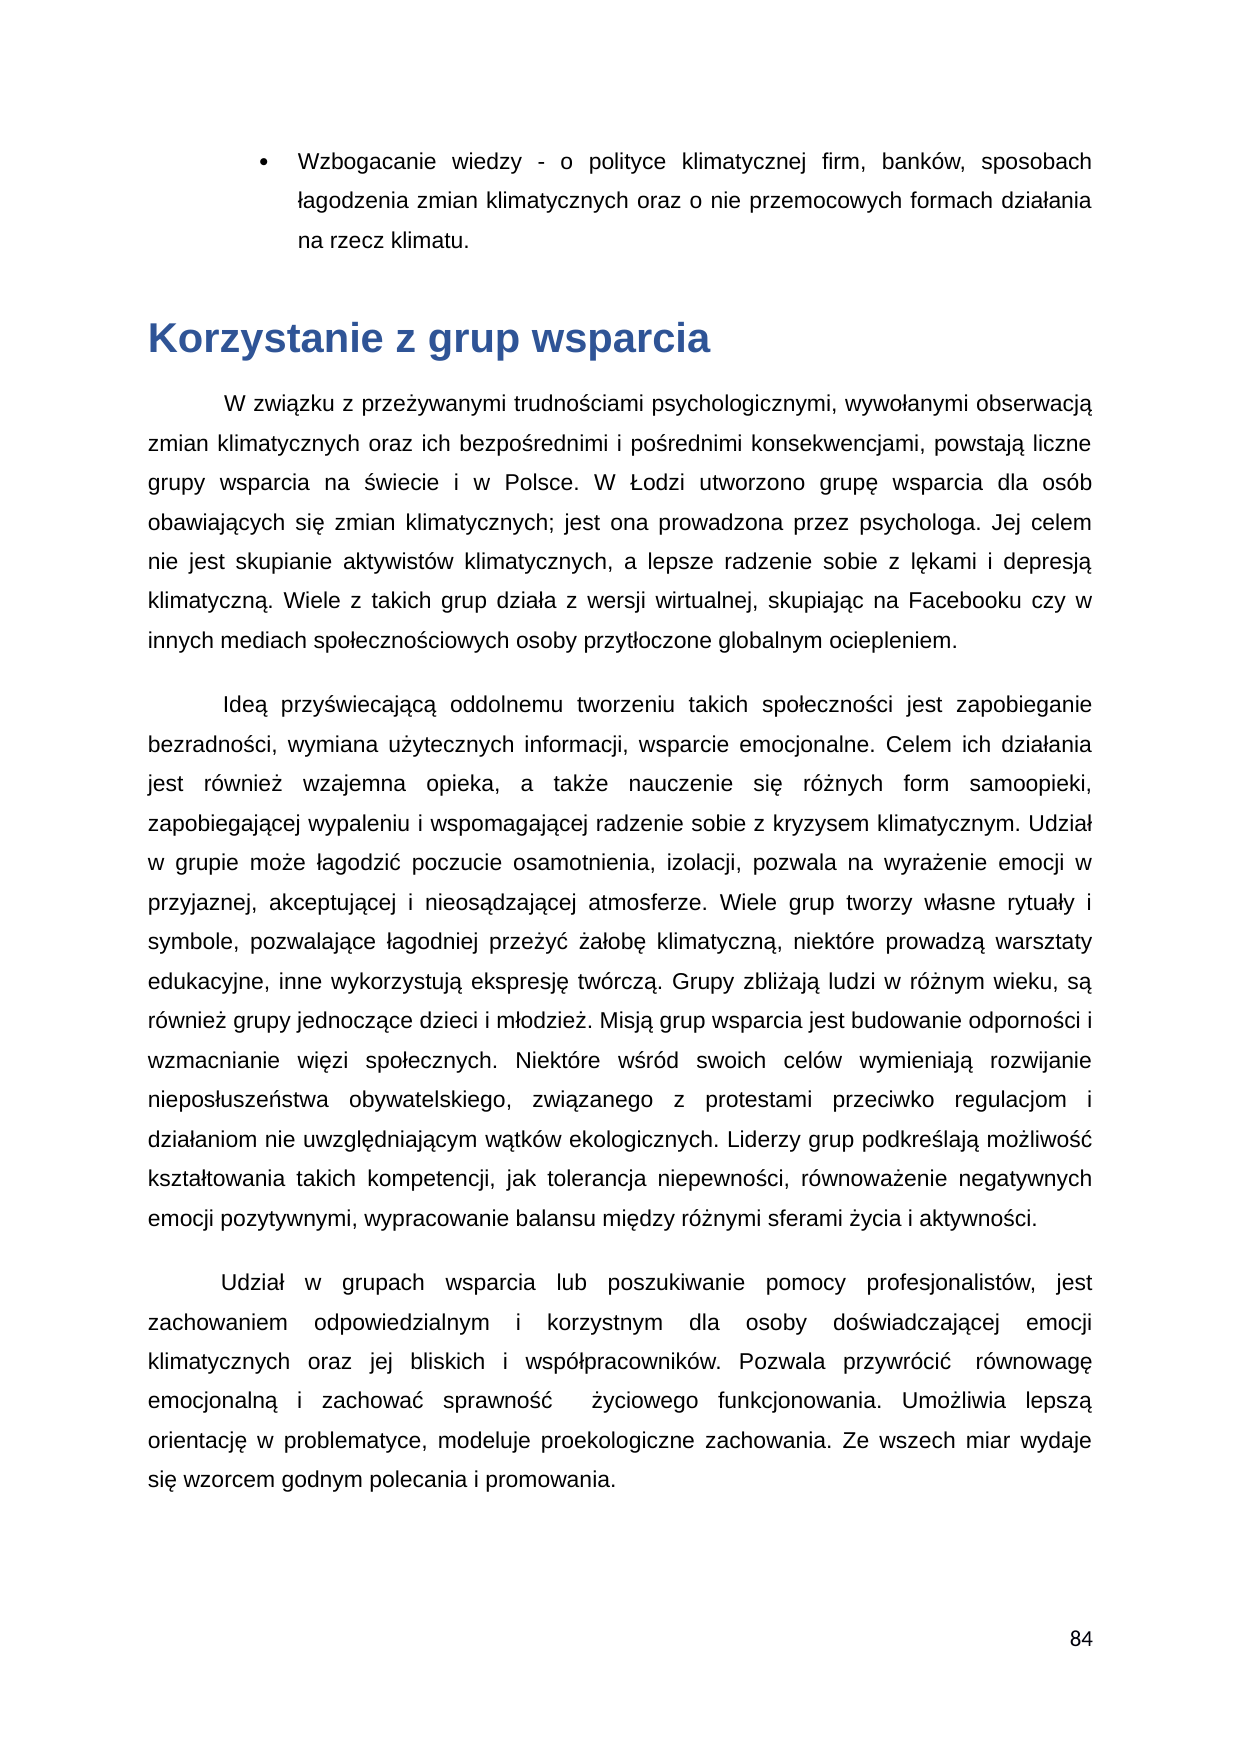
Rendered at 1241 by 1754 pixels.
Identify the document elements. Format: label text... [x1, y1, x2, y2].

list Wzbogacanie wiedzy - o polityce klimatycznej firm, banków, sposobach łagodzenia zmian klimatycznych oraz o nie przemocowych formach działania na rzecz klimatu. [260, 148, 1093, 253]
text Ideą przyświecającą oddolnemu tworzeniu takich społeczności jest zapobieganie bezradności, wymiana użytecznych informacji, wsparcie emocjonalne. Celem ich działania jest również wzajemna opieka, a także nauczenie się różnych form samoopieki, zapobiegającej wypaleniu i wspomagającej radzenie sobie z kryzysem klimatycznym. Udział w grupie może łagodzić poczucie osamotnienia, izolacji, pozwala na wyrażenie emocji w przyjaznej, akceptującej i nieosądzającej atmosferze. Wiele grup tworzy własne rytuały i symbole, pozwalające łagodniej przeżyć żałobę klimatyczną, niektóre prowadzą warsztaty edukacyjne, inne wykorzystują ekspresję twórczą. Grupy zbliżają ludzi w różnym wieku, są również grupy jednoczące dzieci i młodzież. Misją grup wsparcia jest budowanie odporności i wzmacnianie więzi społecznych. Niektóre wśród swoich celów wymieniają rozwijanie nieposłuszeństwa obywatelskiego, związanego z protestami przeciwko regulacjom i działaniom nie uwzględniającym wątków ekologicznych. Liderzy grup podkreślają możliwość kształtowania takich kompetencji, jak tolerancja niepewności, równoważenie negatywnych emocji pozytywnymi, wypracowanie balansu między różnymi sferami życia i aktywności. [148, 691, 1093, 1231]
text W związku z przeżywanymi trudnościami psychologicznymi, wywołanymi obserwacją zmian klimatycznych oraz ich bezpośrednimi i pośrednimi konsekwencjami, powstają liczne grupy wsparcia na świecie i w Polsce. W Łodzi utworzono grupę wsparcia dla osób obawiających się zmian klimatycznych; jest ona prowadzona przez psychologa. Jej celem nie jest skupianie aktywistów klimatycznych, a lepsze radzenie sobie z lękami i depresją klimatyczną. Wiele z takich grup działa z wersji wirtualnej, skupiając na Facebooku czy w innych mediach społecznościowych osoby przytłoczone globalnym ociepleniem. [148, 390, 1093, 653]
text Udział w grupach wsparcia lub poszukiwanie pomocy profesjonalistów, jest zachowaniem odpowiedzialnym i korzystnym dla osoby doświadczającej emocji klimatycznych oraz jej bliskich i współpracowników. Pozwala przywrócić równowagę emocjonalną i zachować sprawność życiowego funkcjonowania. Umożliwia lepszą orientację w problematyce, modeluje proekologiczne zachowania. Ze wszech miar wydaje się wzorcem godnym polecania i promowania. [148, 1269, 1093, 1493]
subtitle Korzystanie z grup wsparcia [148, 313, 1093, 361]
